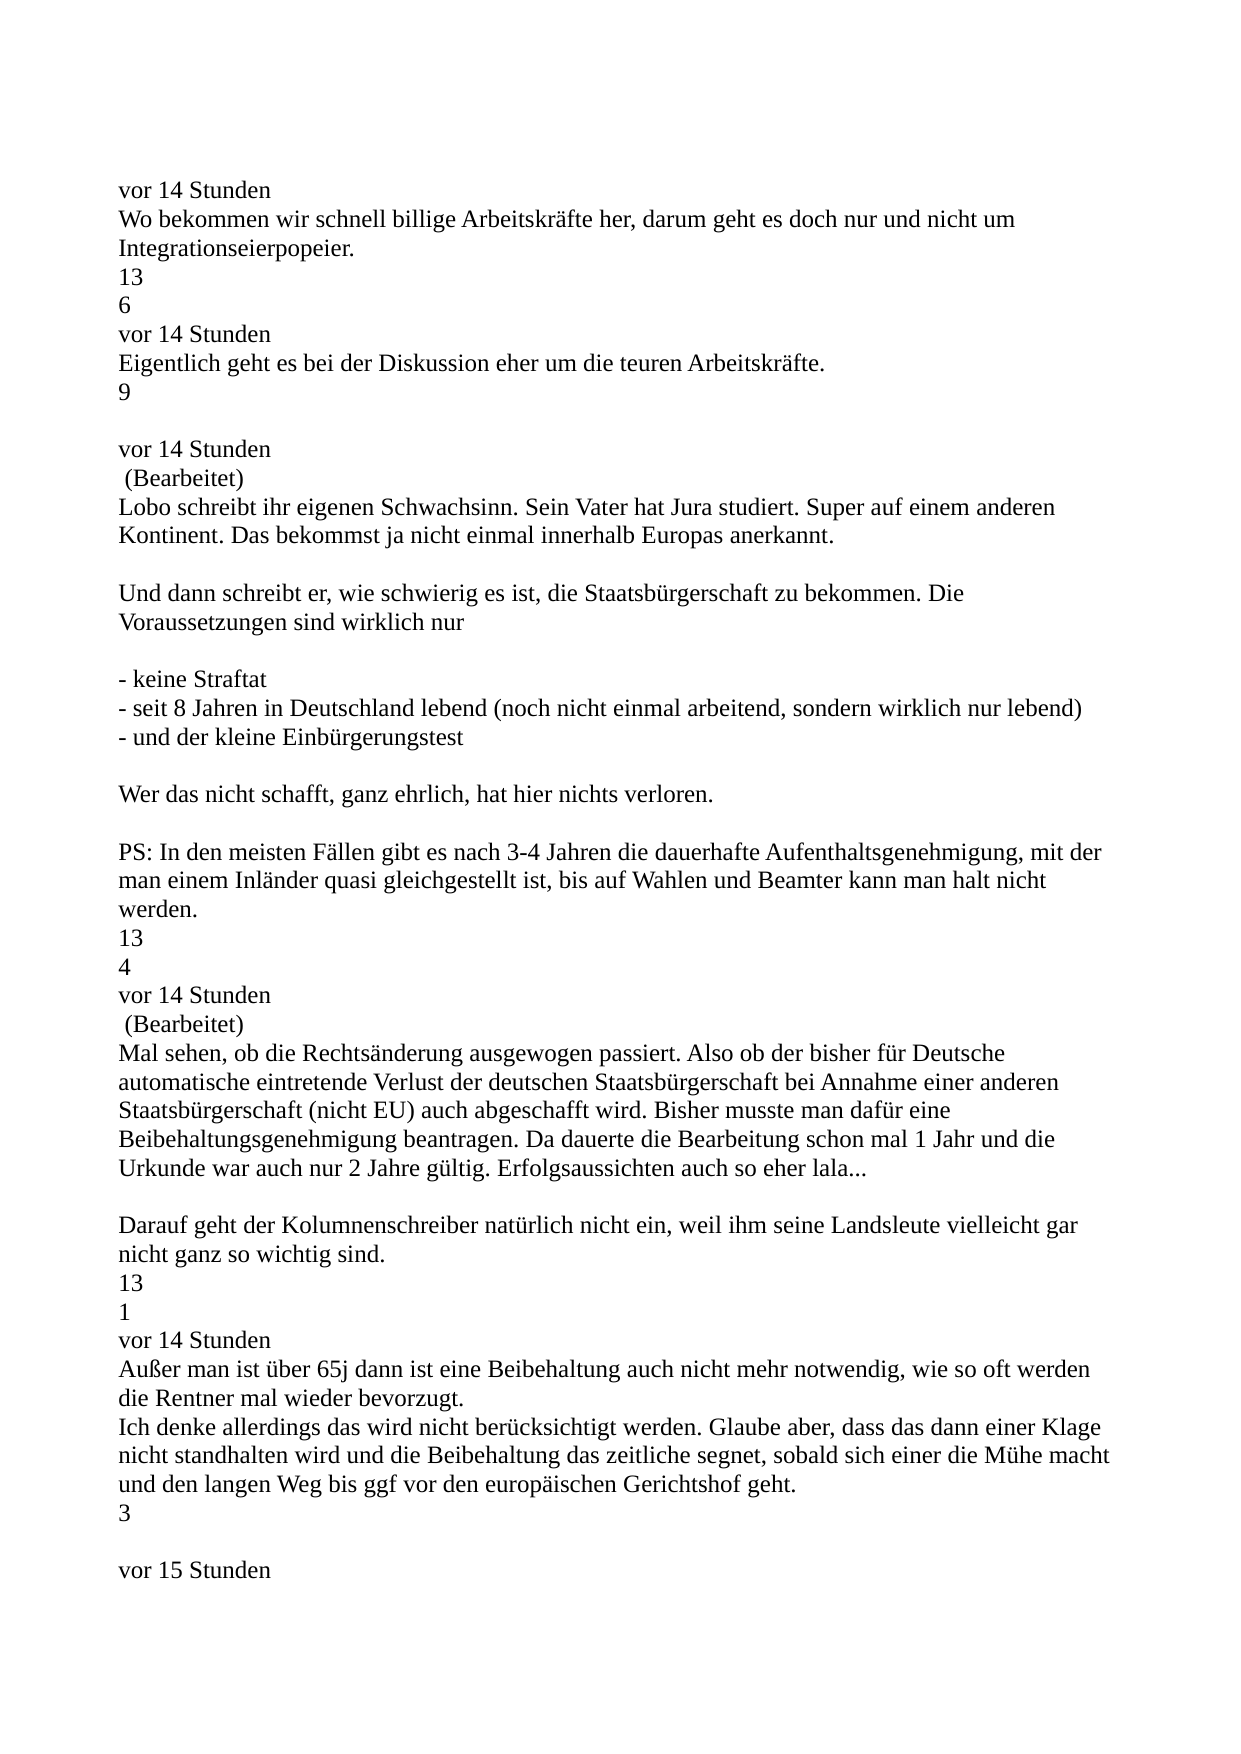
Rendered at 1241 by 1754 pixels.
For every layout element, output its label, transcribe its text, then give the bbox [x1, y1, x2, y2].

text 4 [118, 952, 1122, 981]
text Eigentlich geht es bei der Diskussion eher um die teuren Arbeitskräfte. [118, 348, 1122, 377]
text Außer man ist über 65j dann ist eine Beibehaltung auch nicht mehr notwendig, wie so oft werden die Rentner mal wieder bevorzugt. [118, 1354, 1122, 1412]
text 13 [118, 1268, 1122, 1297]
text vor 14 Stunden [118, 319, 1122, 348]
text Wer das nicht schafft, ganz ehrlich, hat hier nichts verloren. [118, 779, 1122, 808]
text Mal sehen, ob die Rechtsänderung ausgewogen passiert. Also ob der bisher für Deutsche automatische eintretende Verlust der deutschen Staatsbürgerschaft bei Annahme einer anderen Staatsbürgerschaft (nicht EU) auch abgeschafft wird. Bisher musste man dafür eine Beibehaltungsgenehmigung beantragen. Da dauerte die Bearbeitung schon mal 1 Jahr und die Urkunde war auch nur 2 Jahre gültig. Erfolgsaussichten auch so eher lala... [118, 1038, 1122, 1182]
text Darauf geht der Kolumnenschreiber natürlich nicht ein, weil ihm seine Landsleute vielleicht gar nicht ganz so wichtig sind. [118, 1211, 1122, 1268]
text Wo bekommen wir schnell billige Arbeitskräfte her, darum geht es doch nur und nicht um Integrationseierpopeier. [118, 204, 1122, 262]
text (Bearbeitet) [118, 463, 1122, 492]
text 13 [118, 923, 1122, 952]
text Ich denke allerdings das wird nicht berücksichtigt werden. Glaube aber, dass das dann einer Klage nicht standhalten wird und die Beibehaltung das zeitliche segnet, sobald sich einer die Mühe macht und den langen Weg bis ggf vor den europäischen Gerichtshof geht. [118, 1412, 1122, 1498]
text vor 14 Stunden [118, 1326, 1122, 1354]
text 3 [118, 1498, 1122, 1527]
text 13 [118, 262, 1122, 291]
text vor 15 Stunden [118, 1556, 1122, 1584]
text 6 [118, 291, 1122, 319]
text Lobo schreibt ihr eigenen Schwachsinn. Sein Vater hat Jura studiert. Super auf einem anderen Kontinent. Das bekommst ja nicht einmal innerhalb Europas anerkannt. [118, 492, 1122, 549]
text vor 14 Stunden [118, 176, 1122, 204]
text - keine Straftat [118, 664, 1122, 693]
text (Bearbeitet) [118, 1009, 1122, 1038]
text - und der kleine Einbürgerungstest [118, 722, 1122, 751]
text vor 14 Stunden [118, 981, 1122, 1009]
text 9 [118, 377, 1122, 406]
text vor 14 Stunden [118, 434, 1122, 463]
text 1 [118, 1297, 1122, 1326]
text PS: In den meisten Fällen gibt es nach 3-4 Jahren die dauerhafte Aufenthaltsgenehmigung, mit der man einem Inländer quasi gleichgestellt ist, bis auf Wahlen und Beamter kann man halt nicht werden. [118, 837, 1122, 923]
text Und dann schreibt er, wie schwierig es ist, die Staatsbürgerschaft zu bekommen. Die Voraussetzungen sind wirklich nur [118, 578, 1122, 636]
text - seit 8 Jahren in Deutschland lebend (noch nicht einmal arbeitend, sondern wirklich nur lebend) [118, 693, 1122, 722]
